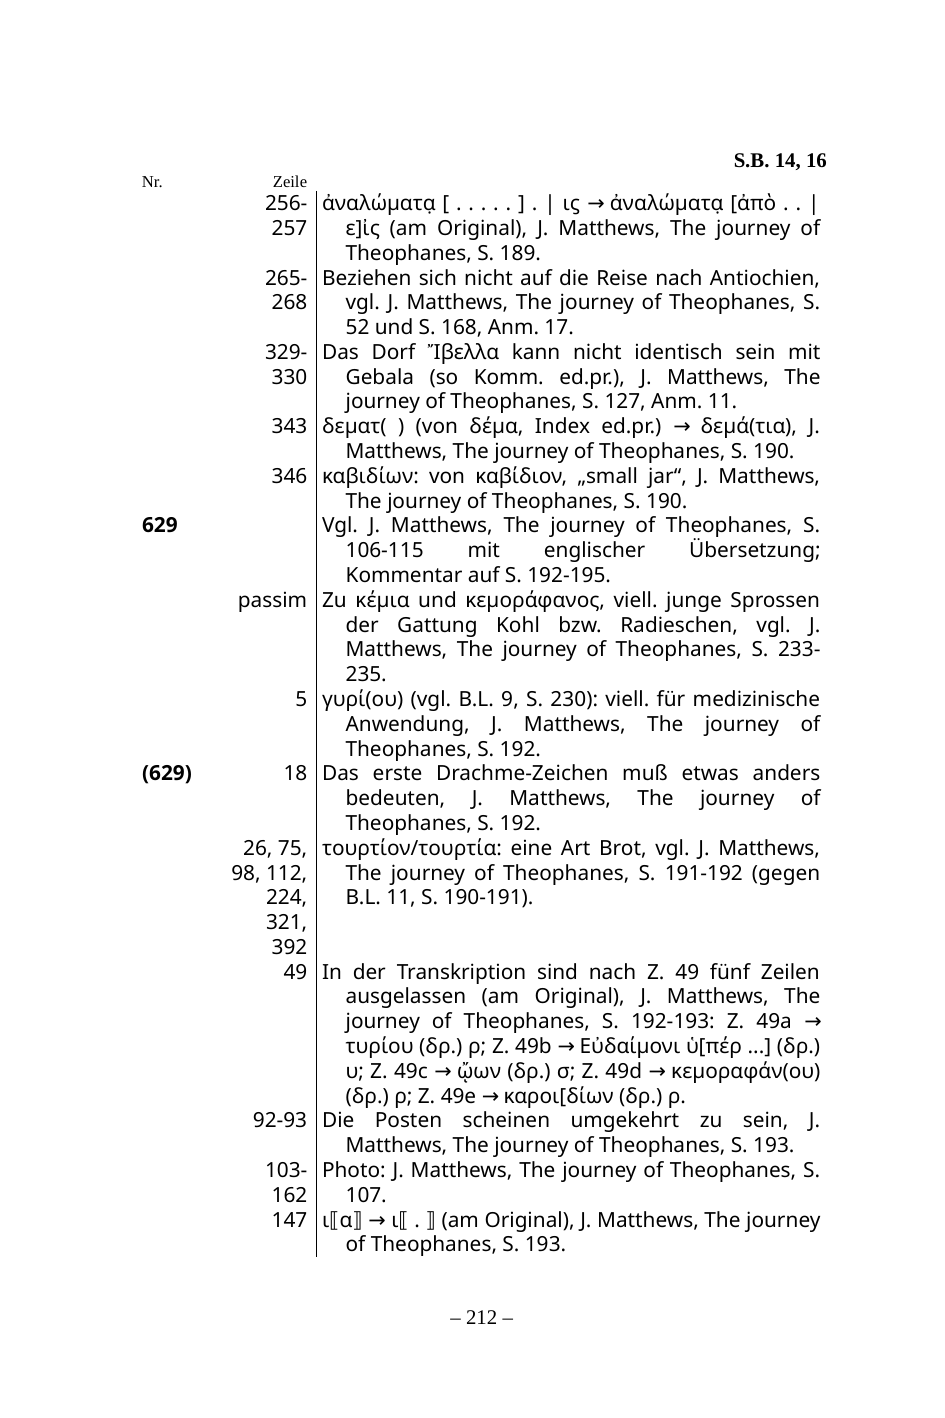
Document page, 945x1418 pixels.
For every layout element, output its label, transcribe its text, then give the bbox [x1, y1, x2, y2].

table_cell [136, 687, 224, 761]
table_cell 18 [224, 761, 316, 835]
table_cell [136, 265, 224, 339]
table_cell 92-93 [224, 1108, 316, 1158]
table_cell 49 [224, 959, 316, 1108]
table_cell Photo: J. Matthews, The journey of Theophanes, S. 107. [317, 1158, 827, 1207]
table_cell Das erste Drachme-Zeichen muß etwas anders bedeuten, J. Matthews, The journey of Theophanes, S. 192. [317, 761, 827, 835]
table_cell 329-330 [224, 340, 316, 414]
table_cell 147 [224, 1207, 316, 1257]
table_cell [136, 414, 224, 463]
table_cell Zu κέμια und κεμοράφανος, viell. junge Sprossen der Gattung Kohl bzw. Radieschen, vgl. J. Matthews, The journey of Theophanes, S. 233-235. [317, 588, 827, 687]
table_cell ἀναλώματα̣ [ . . . . . ] . | ιϛ → ἀναλώματα̣ [ἀπὸ . . | ε]ἰς (am Original), J. Matthews, The journey of Theophanes, S. 189. [317, 191, 827, 265]
table_cell [136, 464, 224, 513]
table_cell [136, 1108, 224, 1158]
table_cell [136, 191, 224, 265]
table_cell ι⟦α⟧ → ι⟦ . ⟧ (am Original), J. Matthews, The journey of Theophanes, S. 193. [317, 1207, 827, 1257]
table_cell [136, 1158, 224, 1207]
table_cell καβιδίων: von καβίδιον, „small jar“, J. Matthews, The journey of Theophanes, S. 190. [317, 464, 827, 513]
table_cell δεματ( ) (von δέμα, Index ed.pr.) → δεμά(τια), J. Matthews, The journey of Theophanes, S. 190. [317, 414, 827, 463]
table_cell 629 [136, 513, 316, 587]
table_cell Die Posten scheinen umgekehrt zu sein, J. Matthews, The journey of Theophanes, S. 193. [317, 1108, 827, 1158]
table_cell passim [224, 588, 316, 687]
table_cell [136, 588, 224, 687]
table_cell 265-268 [224, 265, 316, 339]
table_cell 5 [224, 687, 316, 761]
table_cell Beziehen sich nicht auf die Reise nach Antiochien, vgl. J. Matthews, The journey of Theophanes, S. 52 und S. 168, Anm. 17. [317, 265, 827, 339]
table_cell 346 [224, 464, 316, 513]
table_cell Vgl. J. Matthews, The journey of Theophanes, S. 106-115 mit englischer Übersetzung; Kommentar auf S. 192-195. [317, 513, 827, 587]
table_cell [136, 1207, 224, 1257]
table_cell [136, 340, 224, 414]
table_cell [136, 835, 224, 959]
table_cell In der Transkription sind nach Z. 49 fünf Zeilen ausgelassen (am Original), J. Matthews, The journey of Theophanes, S. 192-193: Z. 49a → τυρίου (δρ.) ρ; Z. 49b → Εὐδαίμονι ὑ[πέρ ...] (δρ.) υ; Z. 49c → ᾤων (δρ.) σ; Z. 49d → κεμοραφάν(ου) (δρ.) ρ; Z. 49e → καροι[δίων (δρ.) ρ. [317, 959, 827, 1108]
table_cell 26, 75, 98, 112, 224, 321, 392 [224, 835, 316, 959]
table_cell 343 [224, 414, 316, 463]
table_cell γυρί(ου) (vgl. B.L. 9, S. 230): viell. für medizinische Anwendung, J. Matthews, The journey of Theophanes, S. 192. [317, 687, 827, 761]
table_cell [136, 959, 224, 1108]
table_cell (629) [136, 761, 224, 835]
table_cell 103-162 [224, 1158, 316, 1207]
table_cell 256-257 [224, 191, 316, 265]
table_cell Das Dorf Ἴβελλα kann nicht identisch sein mit Gebala (so Komm. ed.pr.), J. Matthews, The journey of Theophanes, S. 127, Anm. 11. [317, 340, 827, 414]
table_cell τουρτίον/τουρτία: eine Art Brot, vgl. J. Matthews, The journey of Theophanes, S. 191-192 (gegen B.L. 11, S. 190-191). [317, 835, 827, 959]
